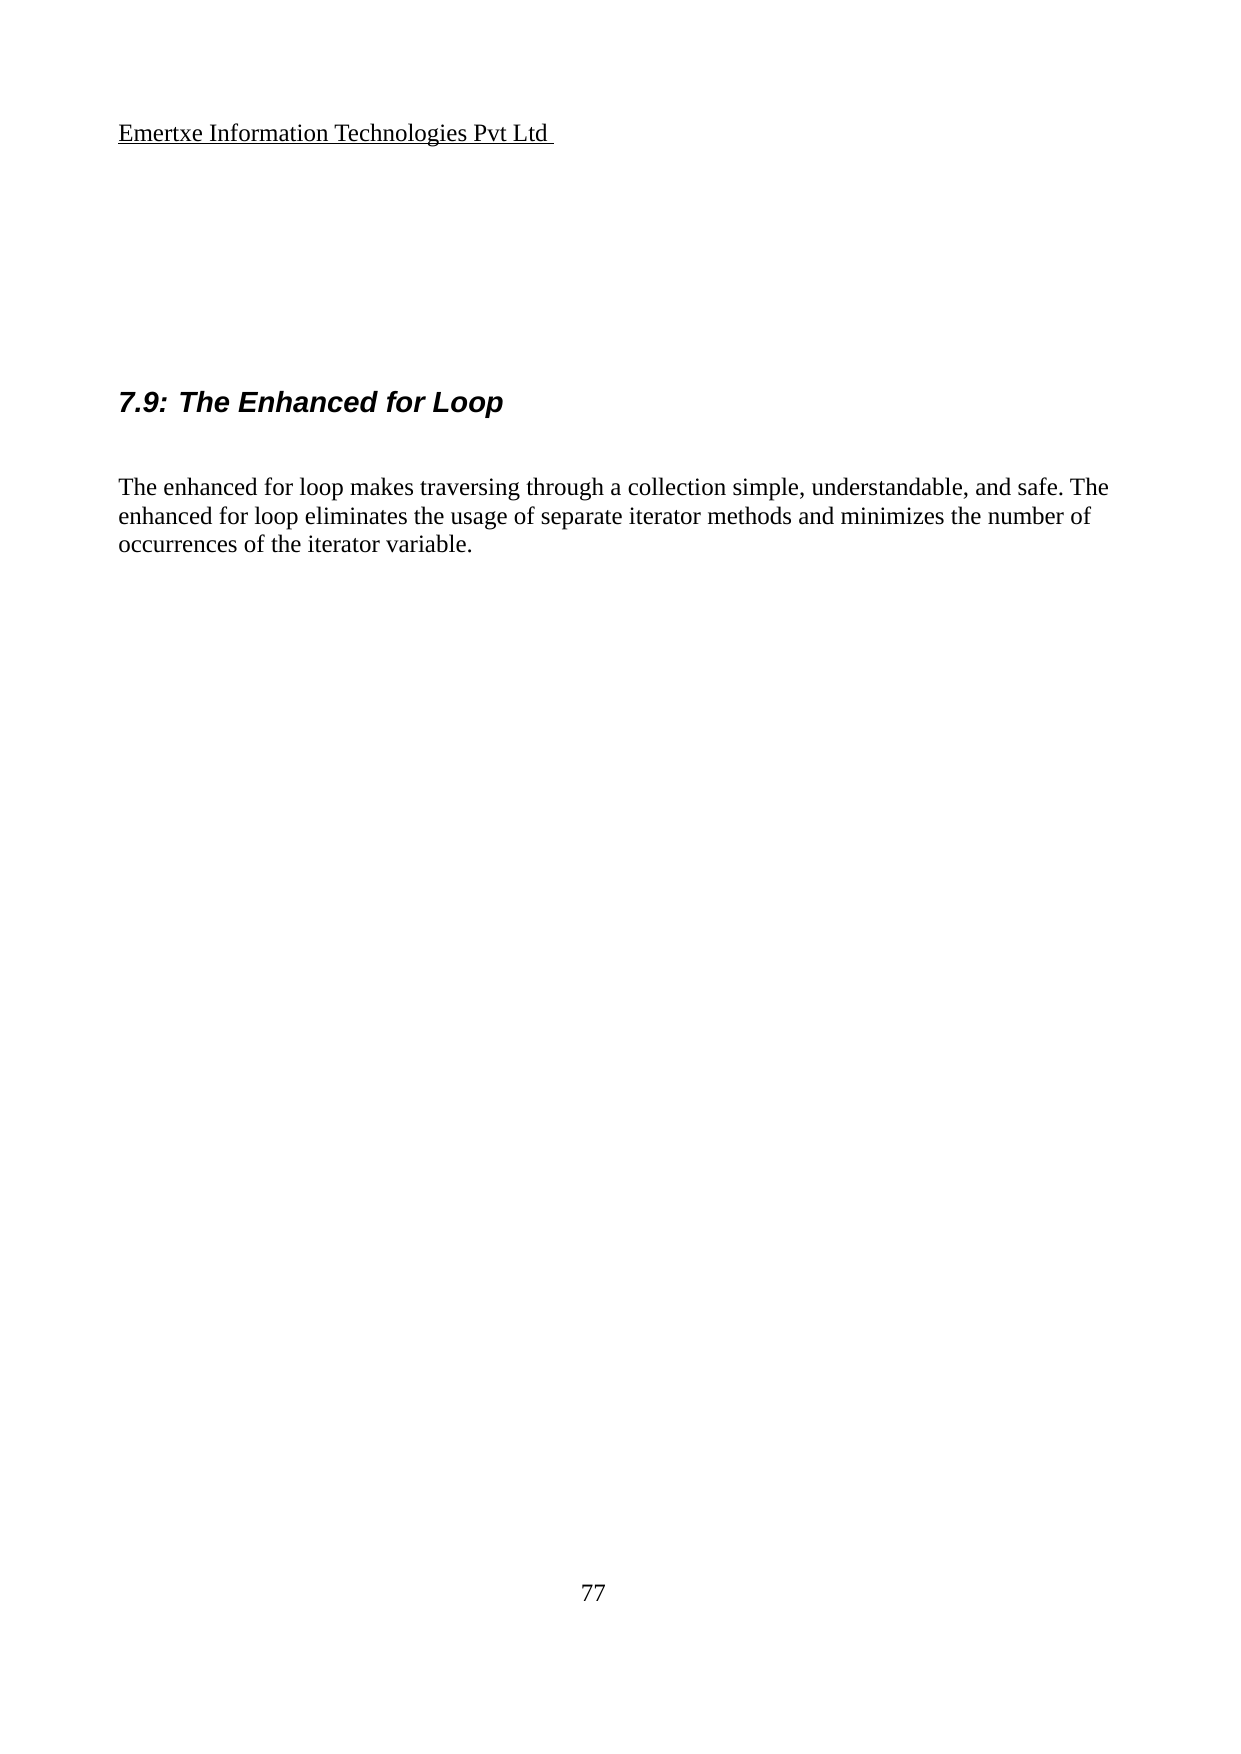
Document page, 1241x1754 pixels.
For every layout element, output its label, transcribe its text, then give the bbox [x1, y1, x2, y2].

text The enhanced for loop makes traversing through a collection simple, understandable, and safe. The enhanced for loop eliminates the usage of separate iterator methods and minimizes the number of occurrences of the iterator variable. [118, 472, 1122, 558]
subtitle The Enhanced for Loop [118, 385, 1122, 418]
